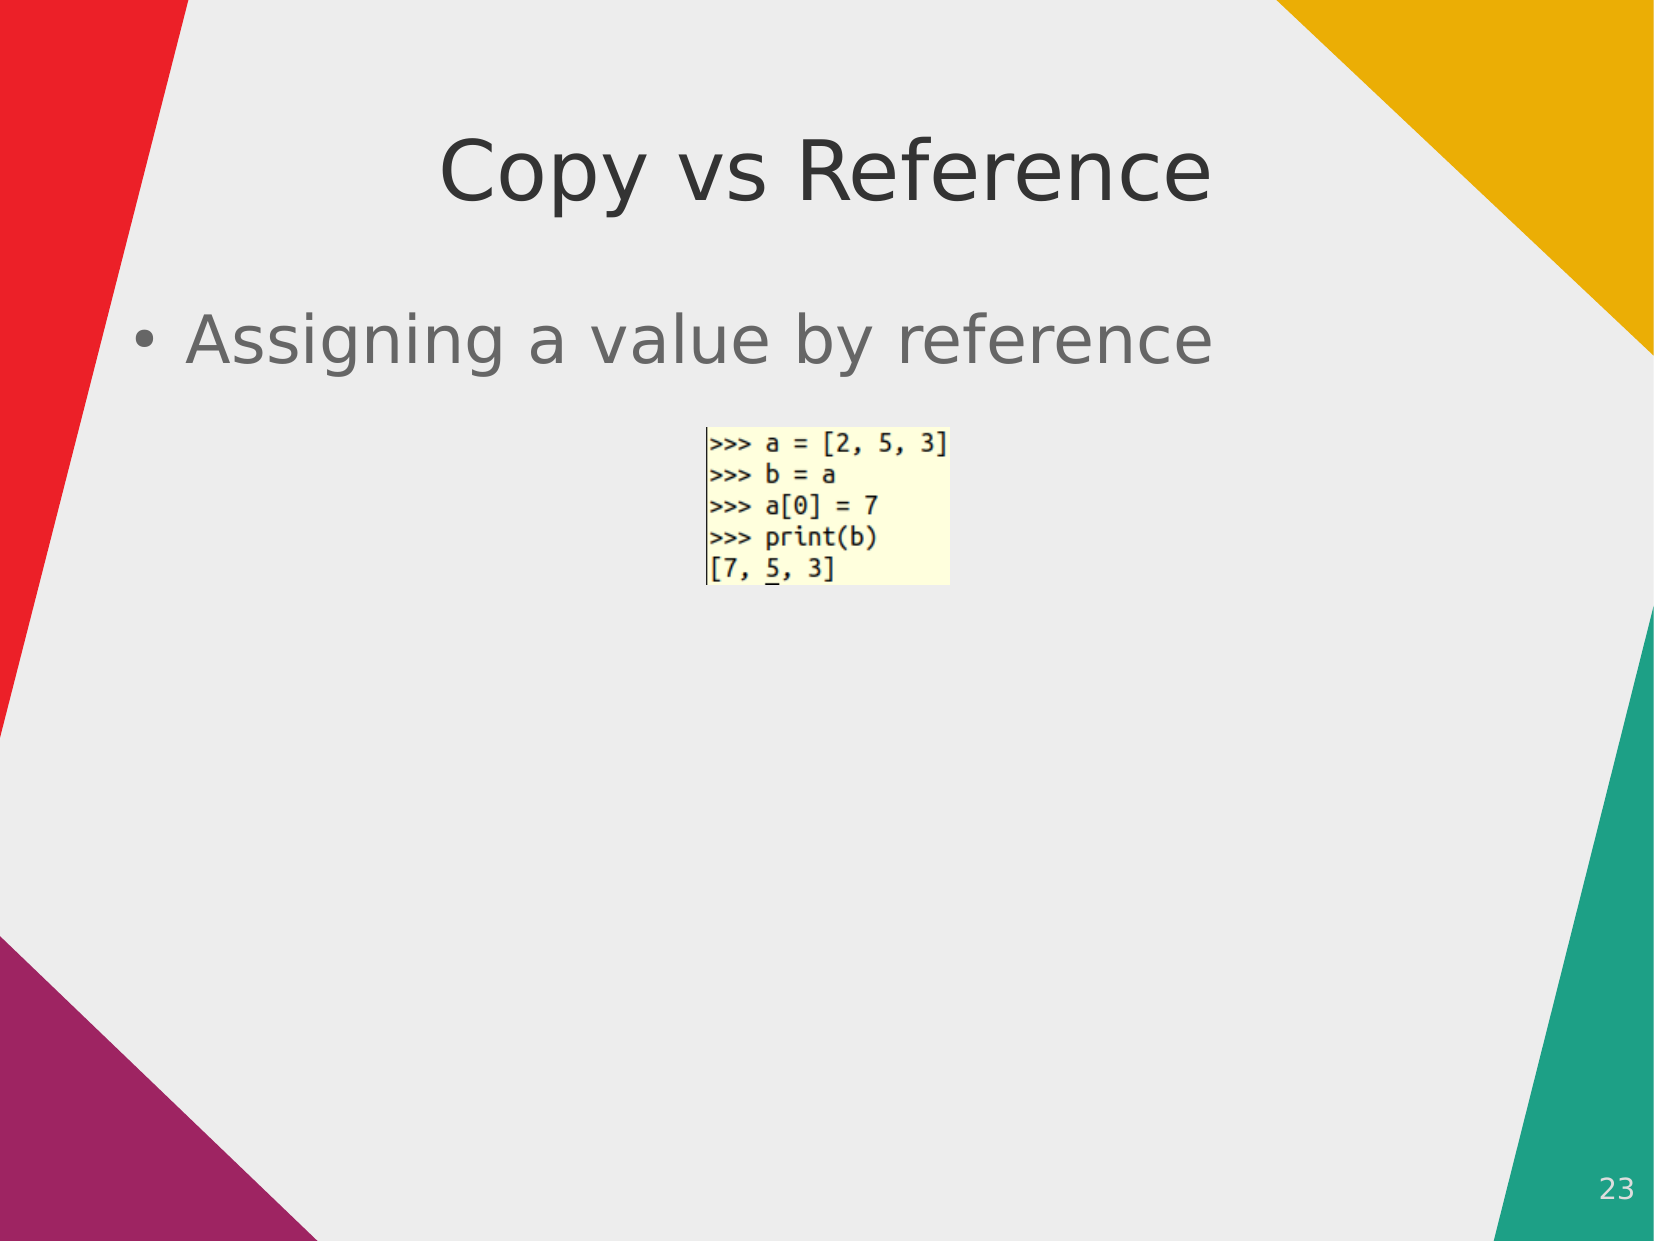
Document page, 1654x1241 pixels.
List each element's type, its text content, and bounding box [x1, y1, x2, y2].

picture [706, 427, 950, 586]
title Copy vs Reference [114, 73, 1539, 271]
list Assigning a value by reference [114, 302, 1539, 1033]
